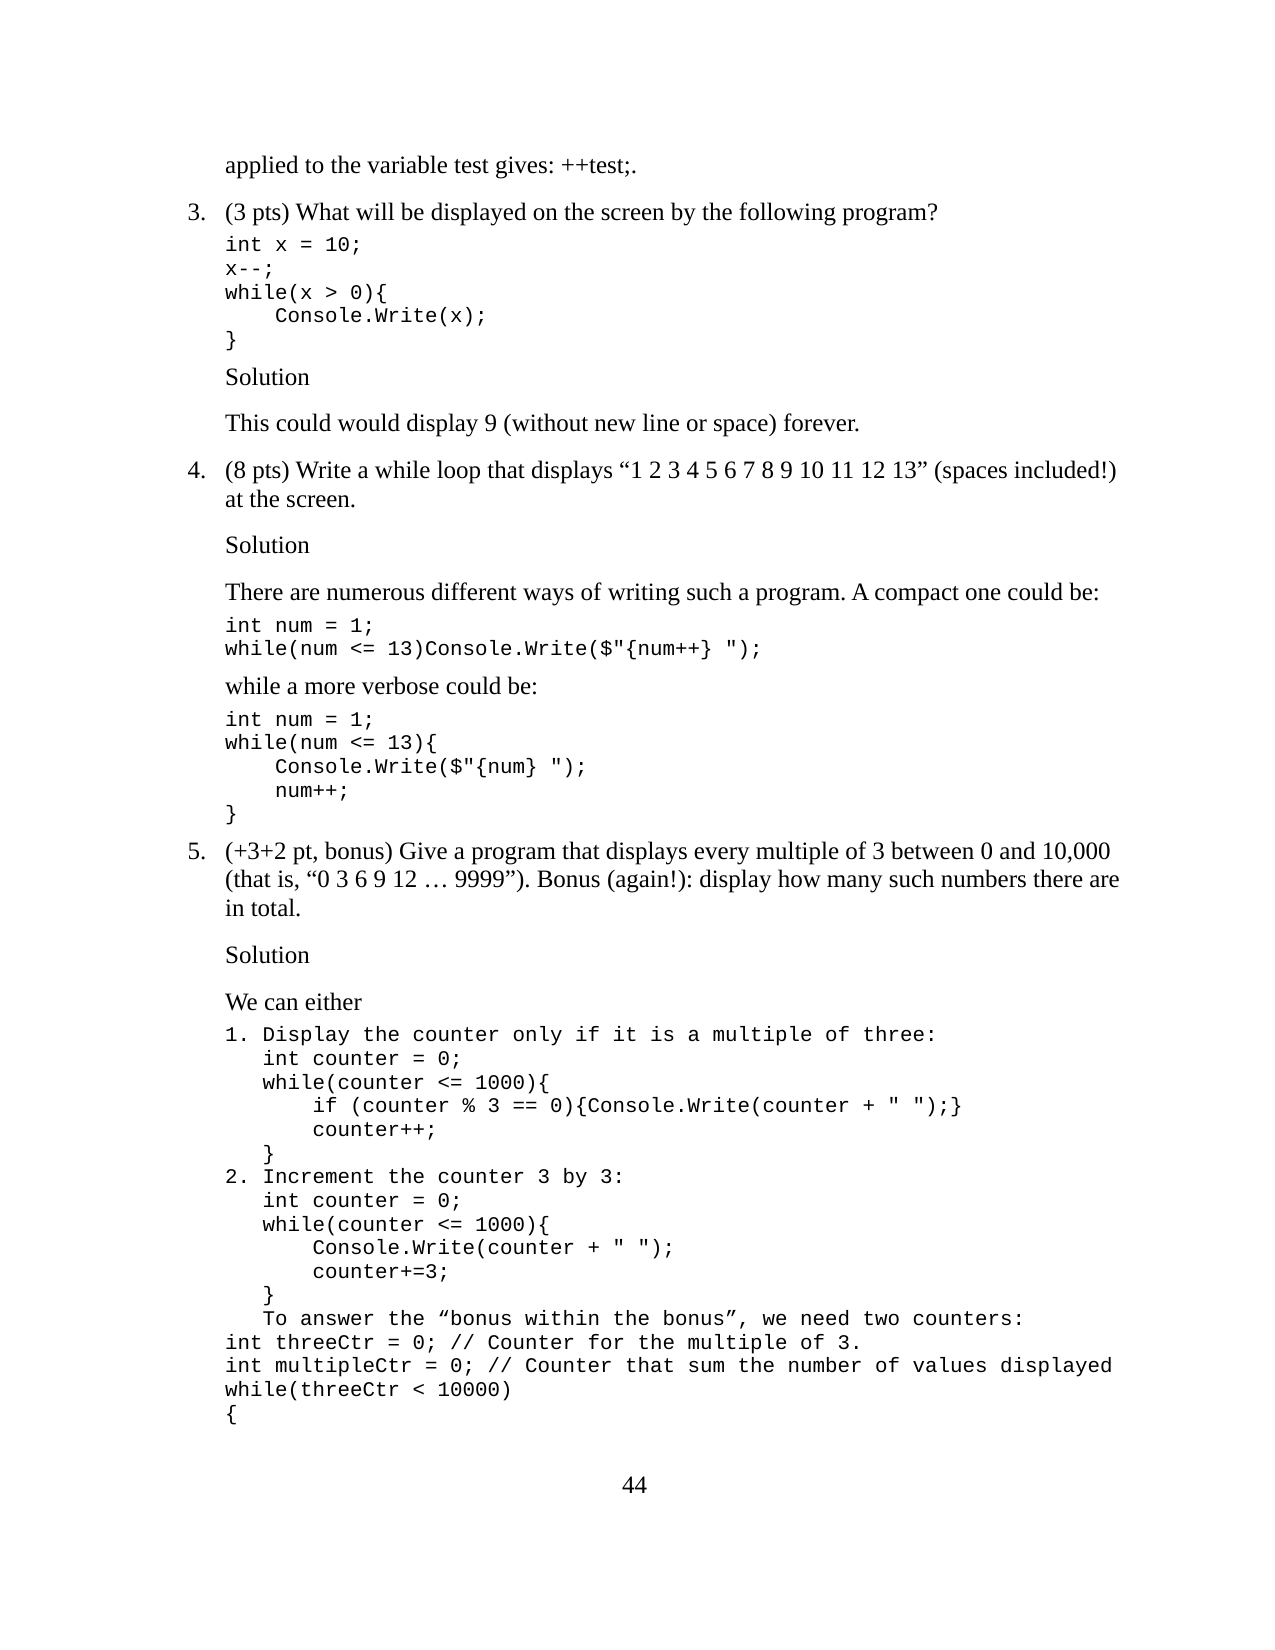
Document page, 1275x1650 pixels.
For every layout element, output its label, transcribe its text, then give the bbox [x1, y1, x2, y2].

list } [225, 1143, 1125, 1166]
list Console.Write($"{num} "); [187, 756, 1125, 779]
list if (counter % 3 == 0){Console.Write(counter + " ");} [225, 1095, 1125, 1119]
list There are numerous different ways of writing such a program. A compact one could be: [187, 577, 1125, 606]
list int threeCtr = 0; // Counter for the multiple of 3. [187, 1332, 1125, 1355]
list } [187, 329, 1125, 353]
list while(num <= 13){ [187, 732, 1125, 756]
list Display the counter only if it is a multiple of three: [225, 1024, 1125, 1048]
list while(threeCtr < 10000) [187, 1379, 1125, 1403]
list while(counter <= 1000){ [225, 1213, 1125, 1237]
list while(counter <= 1000){ [225, 1072, 1125, 1095]
list Solution [187, 940, 1125, 969]
list counter+=3; [225, 1261, 1125, 1284]
list x--; [187, 258, 1125, 282]
list This could would display 9 (without new line or space) forever. [187, 408, 1125, 437]
list We can either [187, 987, 1125, 1015]
list while(x > 0){ [187, 282, 1125, 305]
list num++; [187, 779, 1125, 803]
list int counter = 0; [225, 1048, 1125, 1072]
list int x = 10; [187, 234, 1125, 258]
list while(num <= 13)Console.Write($"{num++} "); [187, 638, 1125, 662]
list applied to the variable test gives: ++test;. [187, 150, 1125, 179]
list int multipleCtr = 0; // Counter that sum the number of values displayed [187, 1355, 1125, 1379]
list Console.Write(x); [187, 305, 1125, 329]
list (8 pts) Write a while loop that displays “1 2 3 4 5 6 7 8 9 10 11 12 13” (spaces included!) at the screen. [187, 455, 1125, 512]
list (3 pts) What will be displayed on the screen by the following program? [187, 197, 1125, 225]
list (+3+2 pt, bonus) Give a program that displays every multiple of 3 between 0 and 10,000 (that is, “0 3 6 9 12 … 9999”). Bonus (again!): display how many such numbers there are in total. [187, 836, 1125, 922]
list counter++; [225, 1119, 1125, 1143]
list int counter = 0; [225, 1190, 1125, 1213]
list while a more verbose could be: [187, 671, 1125, 700]
list Increment the counter 3 by 3: [225, 1166, 1125, 1190]
list int num = 1; [187, 615, 1125, 638]
list Solution [187, 530, 1125, 559]
list Console.Write(counter + " "); [225, 1237, 1125, 1261]
list } [187, 803, 1125, 827]
list int num = 1; [187, 709, 1125, 732]
list { [187, 1403, 1125, 1426]
list } [225, 1284, 1125, 1308]
list Solution [187, 362, 1125, 390]
list To answer the “bonus within the bonus”, we need two counters: [225, 1308, 1125, 1332]
